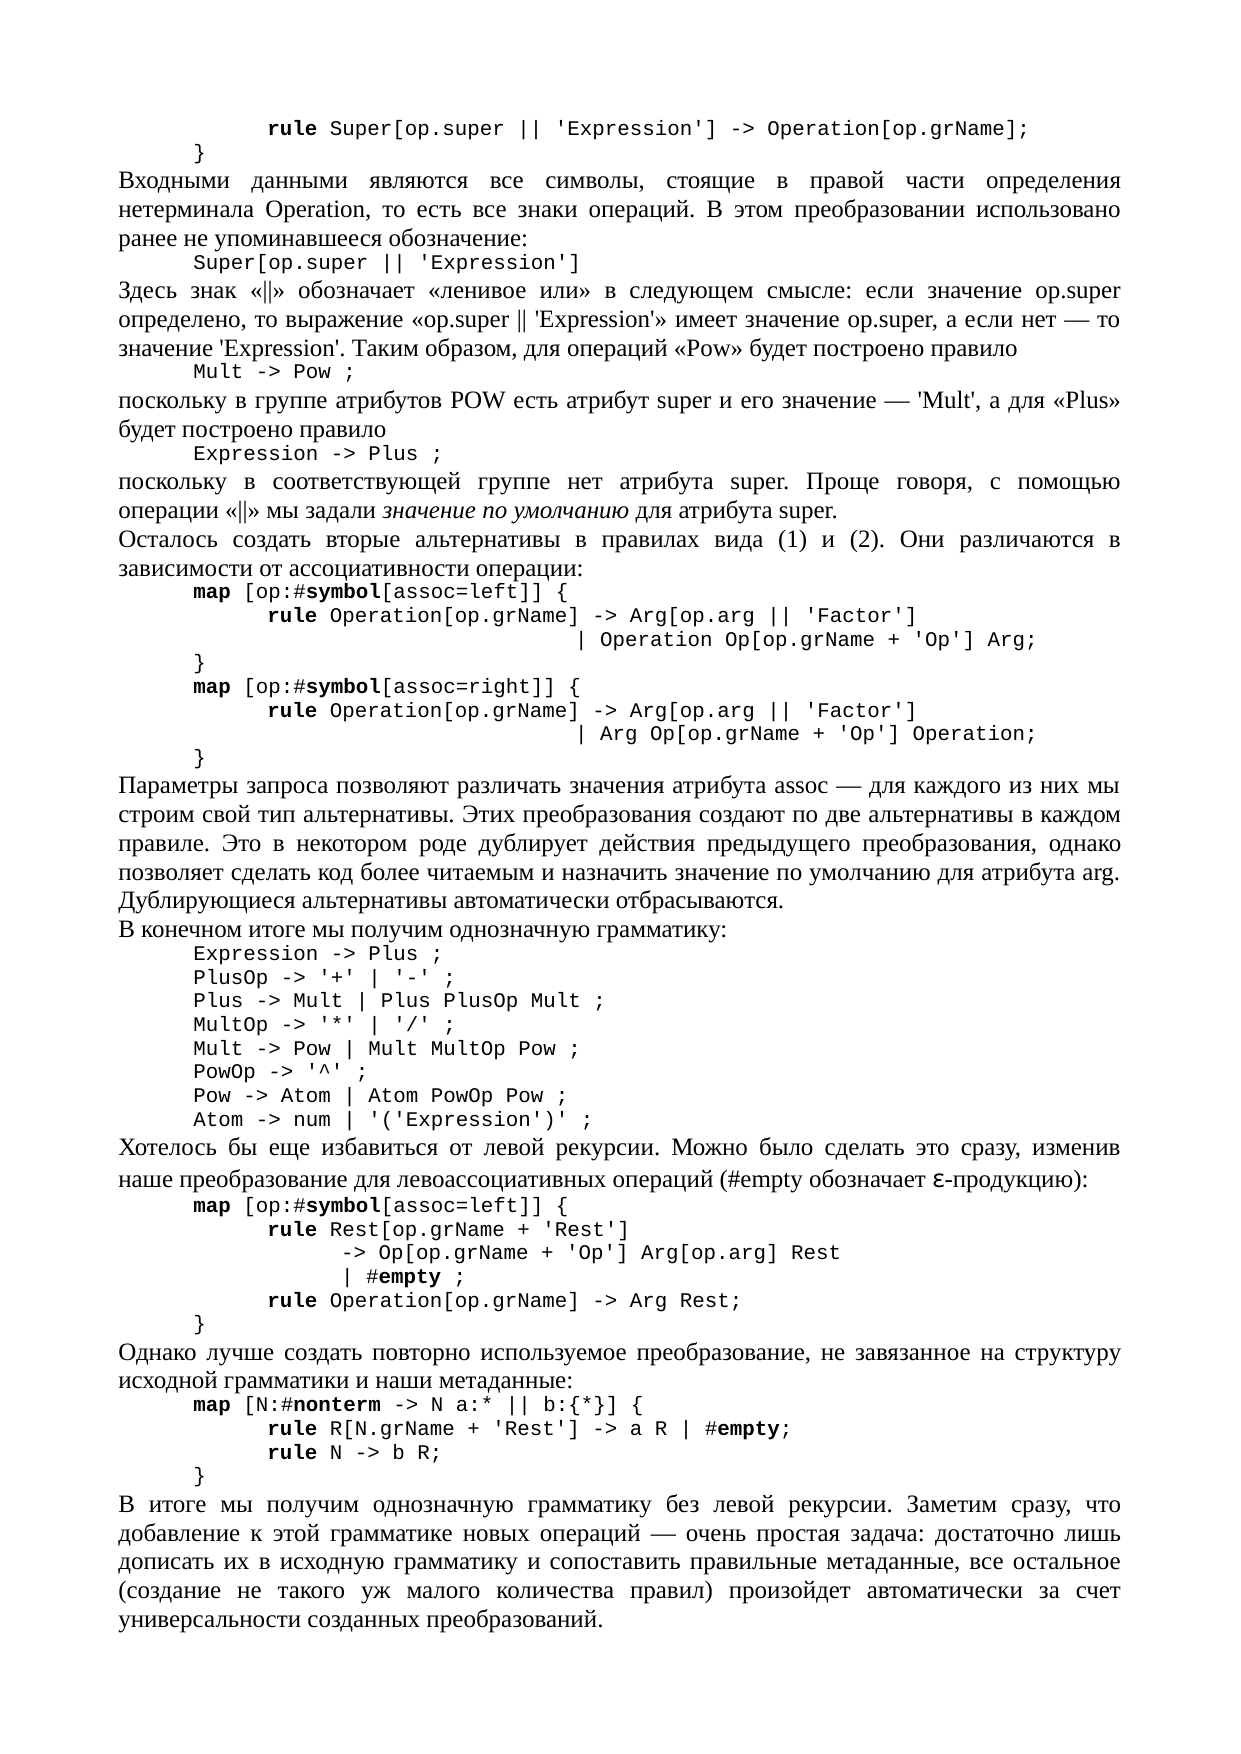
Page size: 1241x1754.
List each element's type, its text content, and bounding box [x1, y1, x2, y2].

text поскольку в группе атрибутов POW есть атрибут super и его значение — 'Mult', а для «Plus» будет построено правило [118, 385, 1122, 443]
text Pow -> Atom | Atom PowOp Pow ; [193, 1085, 1122, 1108]
text map [op:#symbol[assoc=left]] { [193, 581, 1122, 605]
text Atom -> num | '('Expression')' ; [193, 1108, 1122, 1132]
text PlusOp -> '+' | '-' ; [193, 967, 1122, 990]
text Здесь знак «||» обозначает «ленивое или» в следующем смысле: если значение op.super определено, то выражение «op.super || 'Expression'» имеет значение op.super, а если нет — то значение 'Expression'. Таким образом, для операций «Pow» будет построено правило [118, 275, 1122, 362]
text rule Operation[op.grName] -> Arg[op.arg || 'Factor'] [193, 605, 1122, 629]
text | #empty ; [193, 1266, 1122, 1289]
text | Arg Op[op.grName + 'Op'] Operation; [193, 723, 1122, 747]
text rule Operation[op.grName] -> Arg Rest; [193, 1289, 1122, 1313]
text map [op:#symbol[assoc=left]] { [193, 1195, 1122, 1219]
text } [193, 652, 1122, 676]
text map [N:#nonterm -> N a:* || b:{*}] { [193, 1394, 1122, 1418]
text поскольку в соответствующей группе нет атрибута super. Проще говоря, с помощью операции «||» мы задали значение по умолчанию для атрибута super. [118, 466, 1122, 524]
text rule Rest[op.grName + 'Rest'] [193, 1219, 1122, 1242]
text Параметры запроса позволяют различать значения атрибута assoc — для каждого из них мы строим свой тип альтернативы. Этих преобразования создают по две альтернативы в каждом правиле. Это в некотором роде дублирует действия предыдущего преобразования, однако позволяет сделать код более читаемым и назначить значение по умолчанию для атрибута arg. Дублирующиеся альтернативы автоматически отбрасываются. [118, 771, 1122, 914]
text Super[op.super || 'Expression'] [193, 252, 1122, 275]
text rule Operation[op.grName] -> Arg[op.arg || 'Factor'] [193, 699, 1122, 723]
text PowOp -> '^' ; [193, 1061, 1122, 1085]
text Входными данными являются все символы, стоящие в правой части определения нетерминала Operation, то есть все знаки операций. В этом преобразовании использовано ранее не упоминавшееся обозначение: [118, 165, 1122, 252]
text -> Op[op.grName + 'Op'] Arg[op.arg] Rest [193, 1242, 1122, 1266]
text } [193, 1465, 1122, 1489]
text Expression -> Plus ; [193, 943, 1122, 967]
text В итоге мы получим однозначную грамматику без левой рекурсии. Заметим сразу, что добавление к этой грамматике новых операций — очень простая задача: достаточно лишь дописать их в исходную грамматику и сопоставить правильные метаданные, все остальное (создание не такого уж малого количества правил) произойдет автоматически за счет универсальности созданных преобразований. [118, 1489, 1122, 1633]
text | Operation Op[op.grName + 'Op'] Arg; [193, 629, 1122, 652]
text MultOp -> '*' | '/' ; [193, 1014, 1122, 1038]
text Осталось создать вторые альтернативы в правилах вида (1) и (2). Они различаются в зависимости от ассоциативности операции: [118, 524, 1122, 581]
text Однако лучше создать повторно используемое преобразование, не завязанное на структуру исходной грамматики и наши метаданные: [118, 1337, 1122, 1394]
text В конечном итоге мы получим однозначную грамматику: [118, 914, 1122, 943]
text map [op:#symbol[assoc=right]] { [193, 676, 1122, 699]
text } [193, 1313, 1122, 1337]
text Хотелось бы еще избавиться от левой рекурсии. Можно было сделать это сразу, изменив наше преобразование для левоассоциативных операций (#empty обозначает ε-продукцию): [118, 1132, 1122, 1195]
text rule R[N.grName + 'Rest'] -> a R | #empty; [193, 1418, 1122, 1442]
text rule N -> b R; [193, 1442, 1122, 1465]
text Plus -> Mult | Plus PlusOp Mult ; [193, 990, 1122, 1014]
text rule Super[op.super || 'Expression'] -> Operation[op.grName]; [193, 118, 1122, 142]
text Mult -> Pow ; [193, 362, 1122, 385]
text Mult -> Pow | Mult MultOp Pow ; [193, 1038, 1122, 1061]
text } [193, 142, 1122, 165]
text Expression -> Plus ; [193, 443, 1122, 466]
text } [193, 747, 1122, 771]
